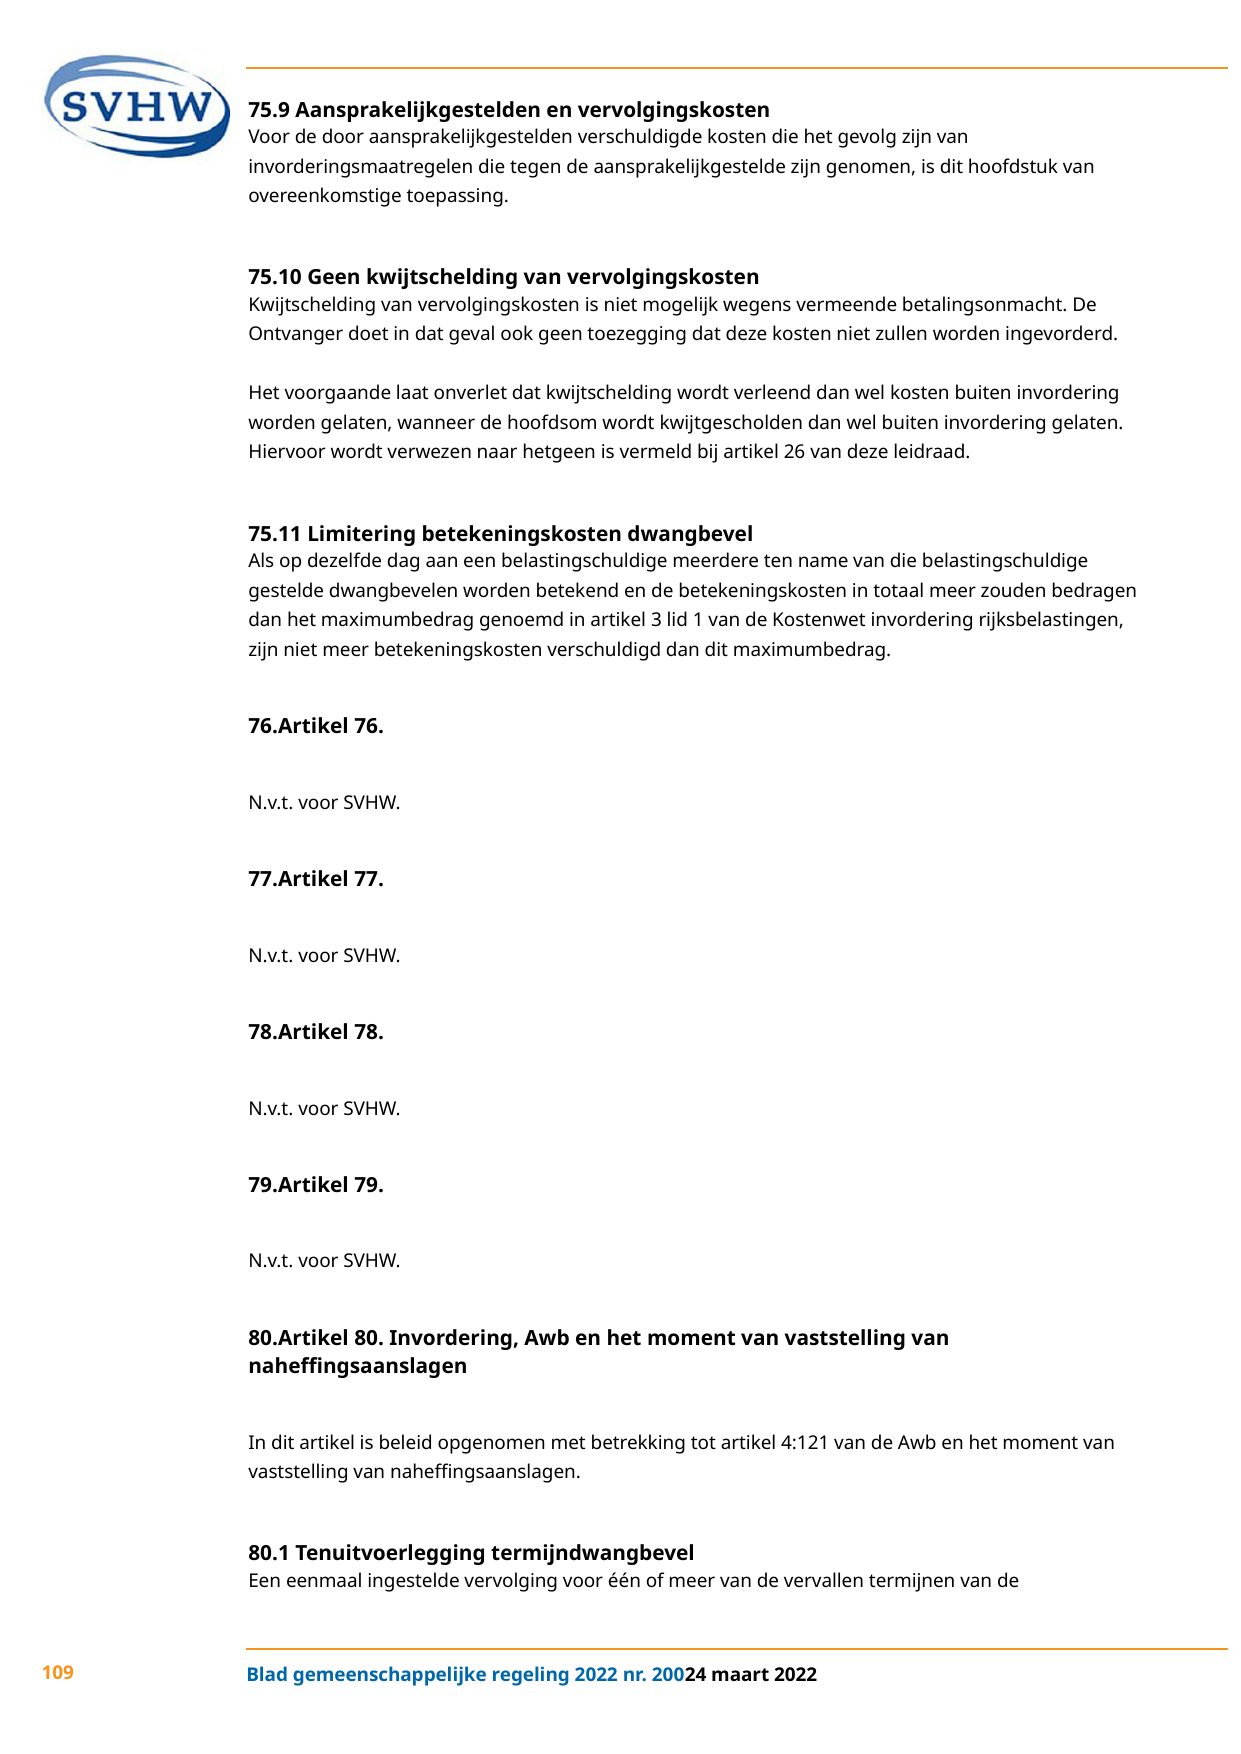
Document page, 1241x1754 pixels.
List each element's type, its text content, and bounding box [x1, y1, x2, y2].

text N.v.t. voor SVHW. [248, 1095, 1152, 1120]
text Voor de door aansprakelijkgestelden verschuldigde kosten die het gevolg zijn van invorderingsmaatregelen die tegen de aansprakelijkgestelde zijn genomen, is dit hoofdstuk van overeenkomstige toepassing. [248, 123, 1152, 208]
text 79.Artikel 79. [248, 1170, 1152, 1198]
picture [41, 47, 231, 172]
text 75.9 Aansprakelijkgestelden en vervolgingskosten [248, 95, 1152, 123]
text 76.Artikel 76. [248, 711, 1152, 739]
text Het voorgaande laat onverlet dat kwijtschelding wordt verleend dan wel kosten buiten invordering worden gelaten, wanneer de hoofdsom wordt kwijtgescholden dan wel buiten invordering gelaten. Hiervoor wordt verwezen naar hetgeen is vermeld bij artikel 26 van deze leidraad. [248, 379, 1152, 464]
text 75.11 Limitering betekeningskosten dwangbevel [248, 519, 1152, 547]
text N.v.t. voor SVHW. [248, 942, 1152, 967]
text Als op dezelfde dag aan een belastingschuldige meerdere ten name van die belastingschuldige gestelde dwangbevelen worden betekend en de betekeningskosten in totaal meer zouden bedragen dan het maximumbedrag genoemd in artikel 3 lid 1 van de Kostenwet invordering rijksbelastingen, zijn niet meer betekeningskosten verschuldigd dan dit maximumbedrag. [248, 547, 1152, 662]
text 80.1 Tenuitvoerlegging termijndwangbevel [248, 1538, 1152, 1567]
text 75.10 Geen kwijtschelding van vervolgingskosten [248, 262, 1152, 291]
text 77.Artikel 77. [248, 864, 1152, 892]
text N.v.t. voor SVHW. [248, 789, 1152, 814]
text Een eenmaal ingestelde vervolging voor één of meer van de vervallen termijnen van de [248, 1567, 1152, 1593]
text 80.Artikel 80. Invordering, Awb en het moment van vaststelling van naheffingsaanslagen [248, 1323, 1152, 1380]
text Kwijtschelding van vervolgingskosten is niet mogelijk wegens vermeende betalingsonmacht. De Ontvanger doet in dat geval ook geen toezegging dat deze kosten niet zullen worden ingevorderd. [248, 291, 1152, 346]
text In dit artikel is beleid opgenomen met betrekking tot artikel 4:121 van de Awb en het moment van vaststelling van naheffingsaanslagen. [248, 1429, 1152, 1484]
text 78.Artikel 78. [248, 1017, 1152, 1045]
text N.v.t. voor SVHW. [248, 1248, 1152, 1273]
